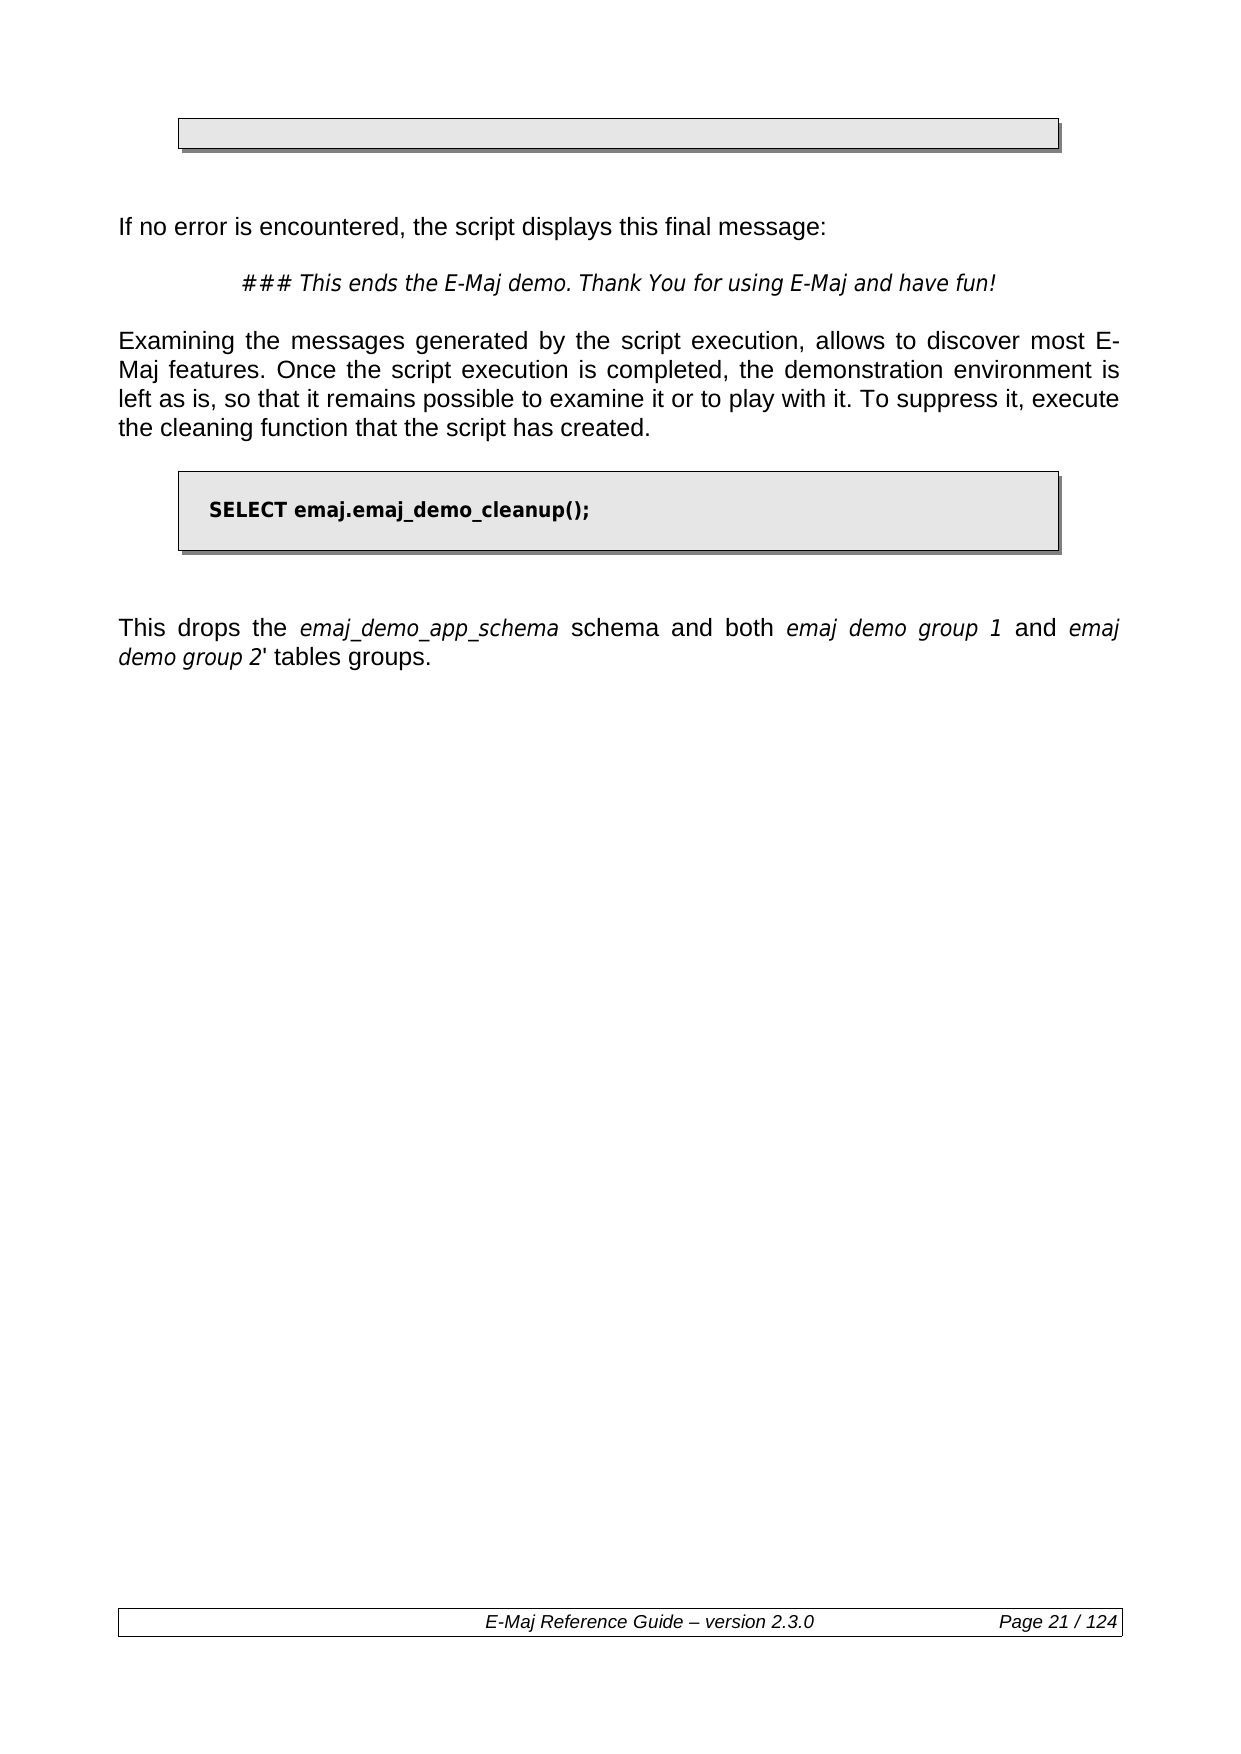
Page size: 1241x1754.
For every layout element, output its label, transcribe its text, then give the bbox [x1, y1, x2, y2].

text If no error is encountered, the script displays this final message: [118, 211, 1122, 241]
text SELECT emaj.emaj_demo_cleanup(); [179, 495, 1058, 520]
text ### This ends the E-Maj demo. Thank You for using E-Maj and have fun! [118, 269, 1122, 297]
text This drops the emaj_demo_app_schema schema and both emaj demo group 1 and emaj demo group 2' tables groups. [118, 613, 1122, 671]
text Examining the messages generated by the script execution, allows to discover most E-Maj features. Once the script execution is completed, the demonstration environment is left as is, so that it remains possible to examine it or to play with it. To suppress it, execute the cleaning function that the script has created. [118, 326, 1122, 442]
